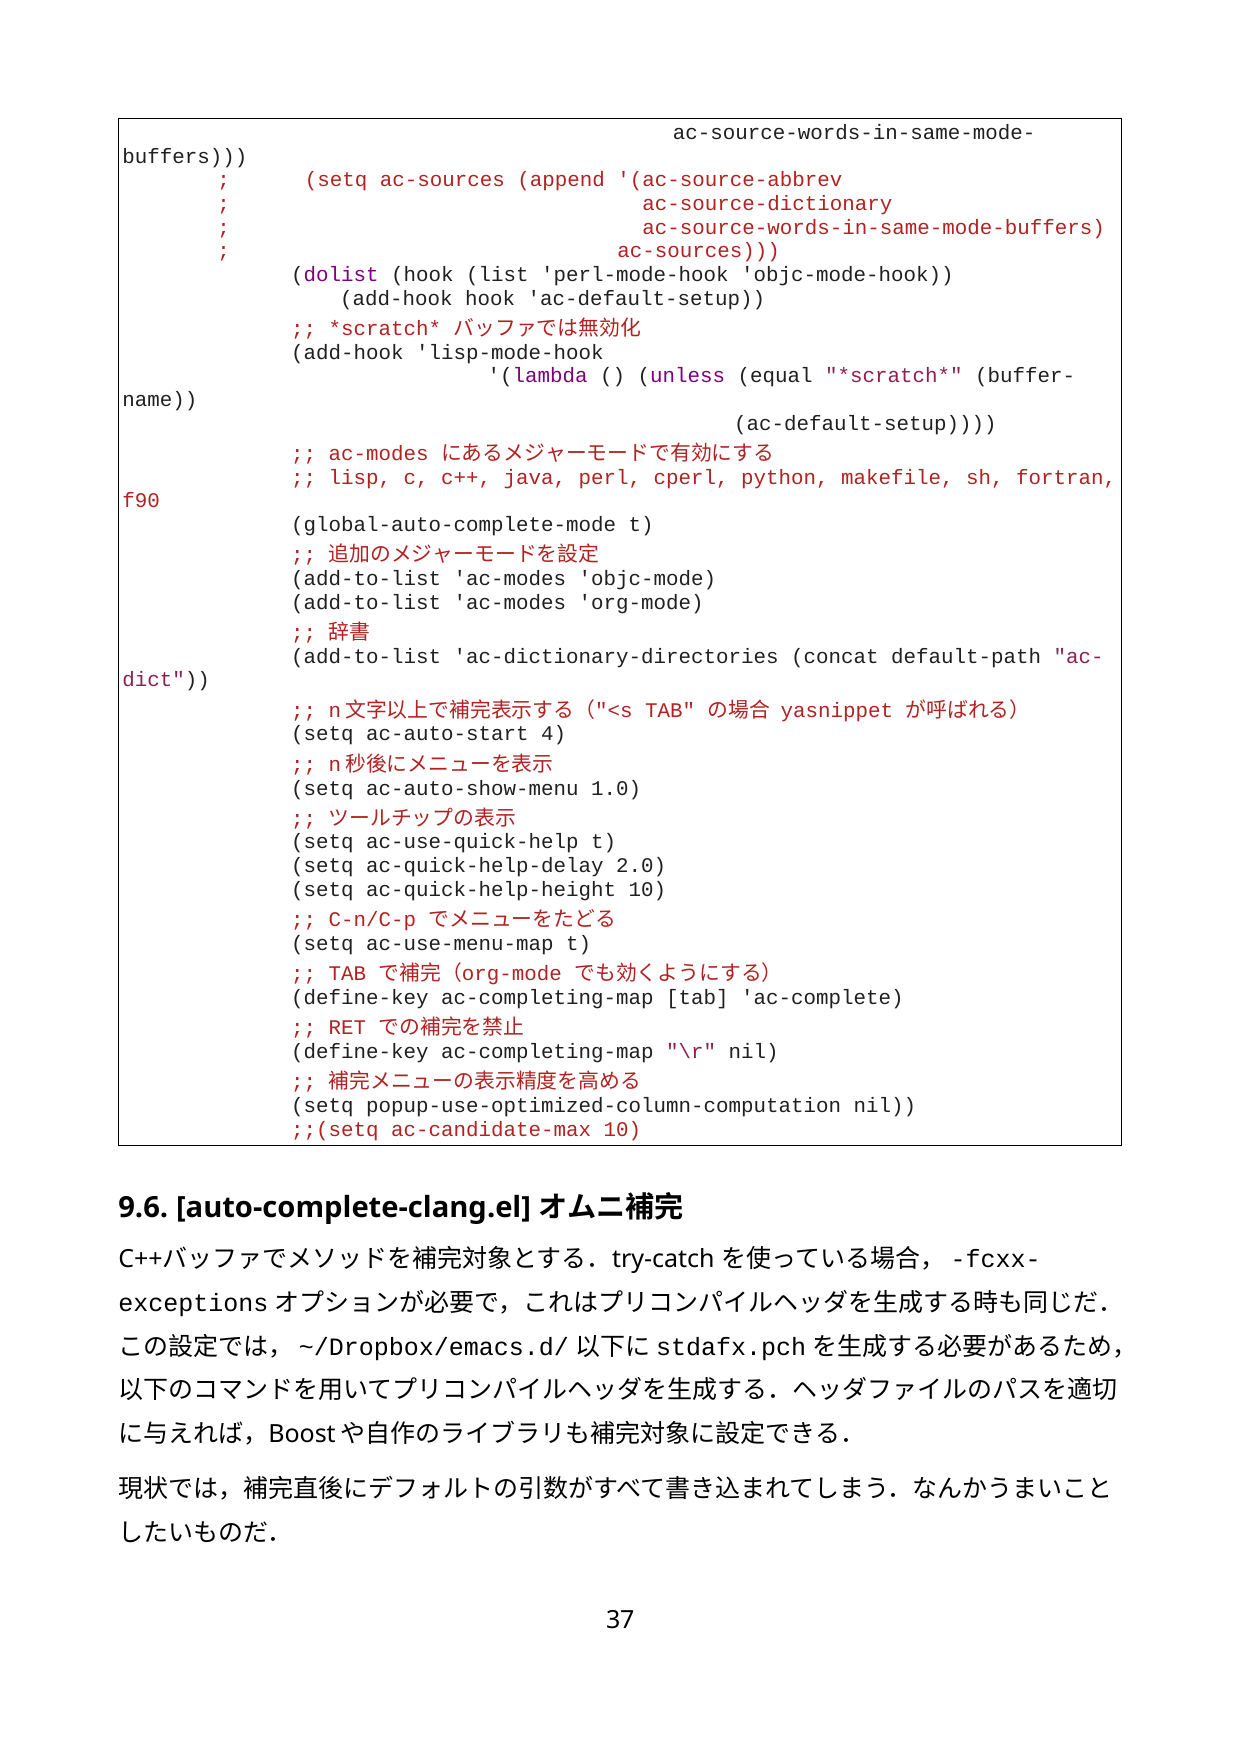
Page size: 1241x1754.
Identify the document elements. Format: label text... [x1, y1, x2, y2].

text ; ac-source-dictionary [119, 189, 1121, 213]
text (dolist (hook (list 'perl-mode-hook 'objc-mode-hook)) [119, 260, 1121, 284]
text ;; 補完メニューの表示精度を高める [119, 1061, 1121, 1091]
text (add-to-list 'ac-dictionary-directories (concat default-path "ac-dict")) [119, 642, 1121, 689]
text ;; ac-modes にあるメジャーモードで有効にする [119, 432, 1121, 463]
text ; ac-sources))) [119, 236, 1121, 260]
text (add-to-list 'ac-modes 'objc-mode) [119, 564, 1121, 588]
text ;; RET での補完を禁止 [119, 1007, 1121, 1037]
text ;; n秒後にメニューを表示 [119, 743, 1121, 773]
text ;; 辞書 [119, 611, 1121, 642]
text (define-key ac-completing-map [tab] 'ac-complete) [119, 983, 1121, 1007]
text (setq ac-quick-help-height 10) [119, 875, 1121, 898]
text (add-to-list 'ac-modes 'org-mode) [119, 588, 1121, 611]
text (global-auto-complete-mode t) [119, 510, 1121, 534]
text ;; 追加のメジャーモードを設定 [119, 534, 1121, 564]
text (add-hook hook 'ac-default-setup)) [119, 284, 1121, 307]
text ; ac-source-words-in-same-mode-buffers) [119, 213, 1121, 236]
text (setq ac-auto-show-menu 1.0) [119, 773, 1121, 797]
text '(lambda () (unless (equal "*scratch*" (buffer-name)) [119, 361, 1121, 409]
text ;;(setq ac-candidate-max 10) [119, 1115, 1121, 1145]
text (setq popup-use-optimized-column-computation nil)) [119, 1091, 1121, 1115]
text 現状では，補完直後にデフォルトの引数がすべて書き込まれてしまう．なんかうまいことしたいものだ． [118, 1469, 1122, 1549]
text ;; C-n/C-p でメニューをたどる [119, 898, 1121, 929]
text (ac-default-setup)))) [119, 409, 1121, 432]
text ;; lisp, c, c++, java, perl, cperl, python, makefile, sh, fortran, f90 [119, 463, 1121, 510]
text (setq ac-auto-start 4) [119, 719, 1121, 743]
text (setq ac-use-menu-map t) [119, 929, 1121, 953]
text C++バッファでメソッドを補完対象とする．try-catch を使っている場合， -fcxx-exceptions オプションが必要で，これはプリコンパイルヘッダを生成する時も同じだ．この設定では， ~/Dropbox/emacs.d/ 以下に stdafx.pch を生成する必要があるため，以下のコマンドを用いてプリコンパイルヘッダを生成する．ヘッダファイルのパスを適切に与えれば，Boostや自作のライブラリも補完対象に設定できる． [118, 1239, 1122, 1449]
text ;; TAB で補完（org-mode でも効くようにする） [119, 953, 1121, 983]
text (setq ac-use-quick-help t) [119, 828, 1121, 851]
text (add-hook 'lisp-mode-hook [119, 338, 1121, 361]
text ac-source-words-in-same-mode-buffers))) [119, 119, 1121, 165]
text ;; ツールチップの表示 [119, 797, 1121, 828]
text (setq ac-quick-help-delay 2.0) [119, 851, 1121, 875]
subtitle [auto-complete-clang.el] オムニ補完 [118, 1184, 1122, 1226]
text ; (setq ac-sources (append '(ac-source-abbrev [119, 165, 1121, 189]
text ;; n文字以上で補完表示する（"<s TAB" の場合 yasnippet が呼ばれる） [119, 689, 1121, 719]
text (define-key ac-completing-map "\r" nil) [119, 1037, 1121, 1061]
text ;; *scratch* バッファでは無効化 [119, 307, 1121, 338]
